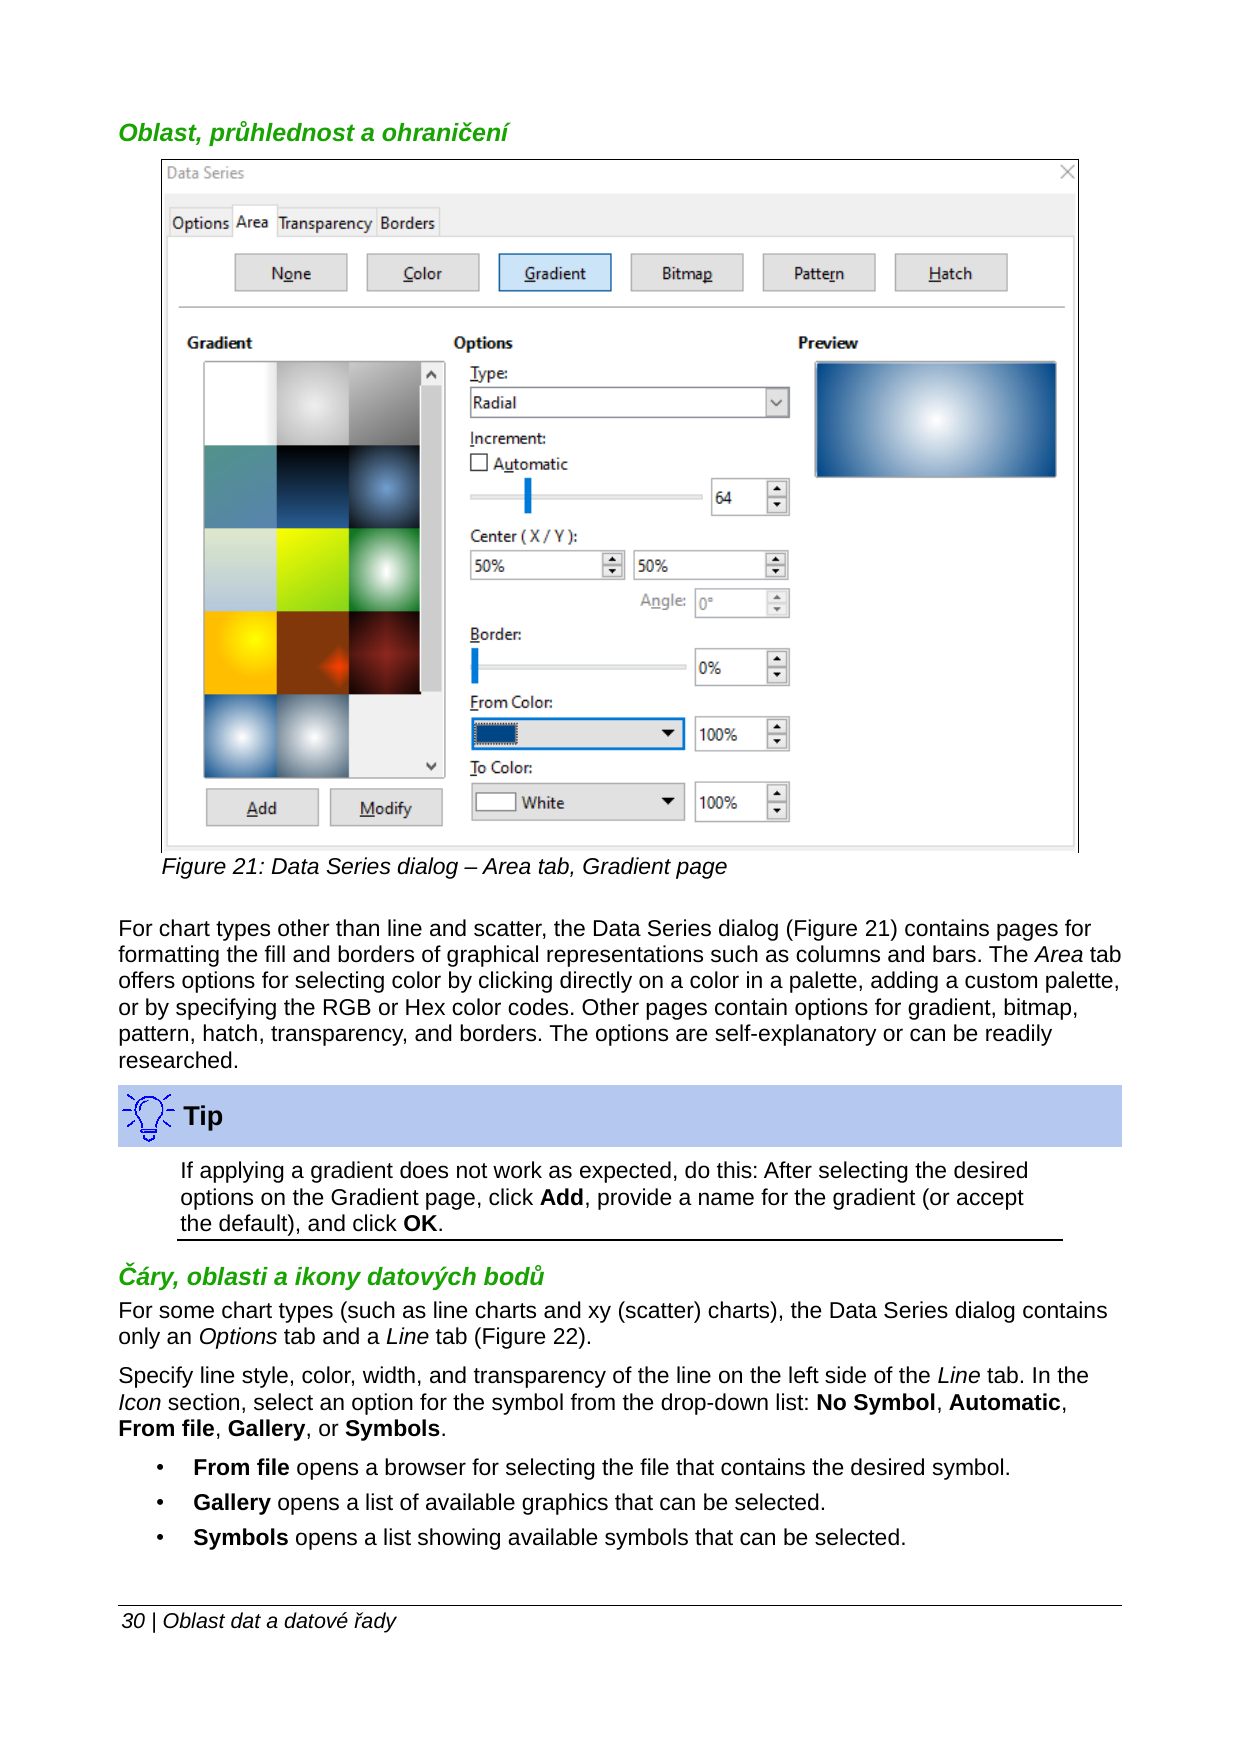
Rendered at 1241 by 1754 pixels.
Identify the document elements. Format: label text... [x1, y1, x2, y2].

text For some chart types (such as line charts and xy (scatter) charts), the Data Series dialog contains only an Options tab and a Line tab (Figure 22). [118, 1297, 1122, 1350]
subtitle Čáry, oblasti a ikony datových bodů [118, 1262, 1122, 1291]
subtitle Oblast, průhlednost a ohraničení [118, 118, 1122, 147]
text Specify line style, color, width, and transparency of the line on the left side of the Line tab. In the Icon section, select an option for the symbol from the drop-down list: No Symbol, Automatic, From file, Gallery, or Symbols. [118, 1362, 1122, 1441]
text Figure 21: Data Series dialog – Area tab, Gradient page [161, 851, 1079, 879]
list Gallery opens a list of available graphics that can be selected. [156, 1489, 1122, 1515]
text For chart types other than line and scatter, the Data Series dialog (Figure 21) contains pages for formatting the fill and borders of graphical representations such as columns and bars. The Area tab offers options for selecting color by clicking directly on a color in a palette, adding a custom palette, or by specifying the RGB or Hex color codes. Other pages contain options for gradient, bitmap, pattern, hatch, transparency, and borders. The options are self-explanatory or can be readily researched. [118, 915, 1122, 1073]
list From file opens a browser for selecting the file that contains the desired symbol. [156, 1454, 1122, 1480]
picture [164, 161, 1076, 851]
text If applying a gradient does not work as expected, do this: After selecting the desired options on the Gradient page, click Add, provide a name for the gradient (or accept the default), and click OK. [177, 1154, 1063, 1239]
picture [119, 1086, 179, 1146]
subtitle Tip [118, 1085, 1122, 1147]
list Symbols opens a list showing available symbols that can be selected. [156, 1524, 1122, 1551]
